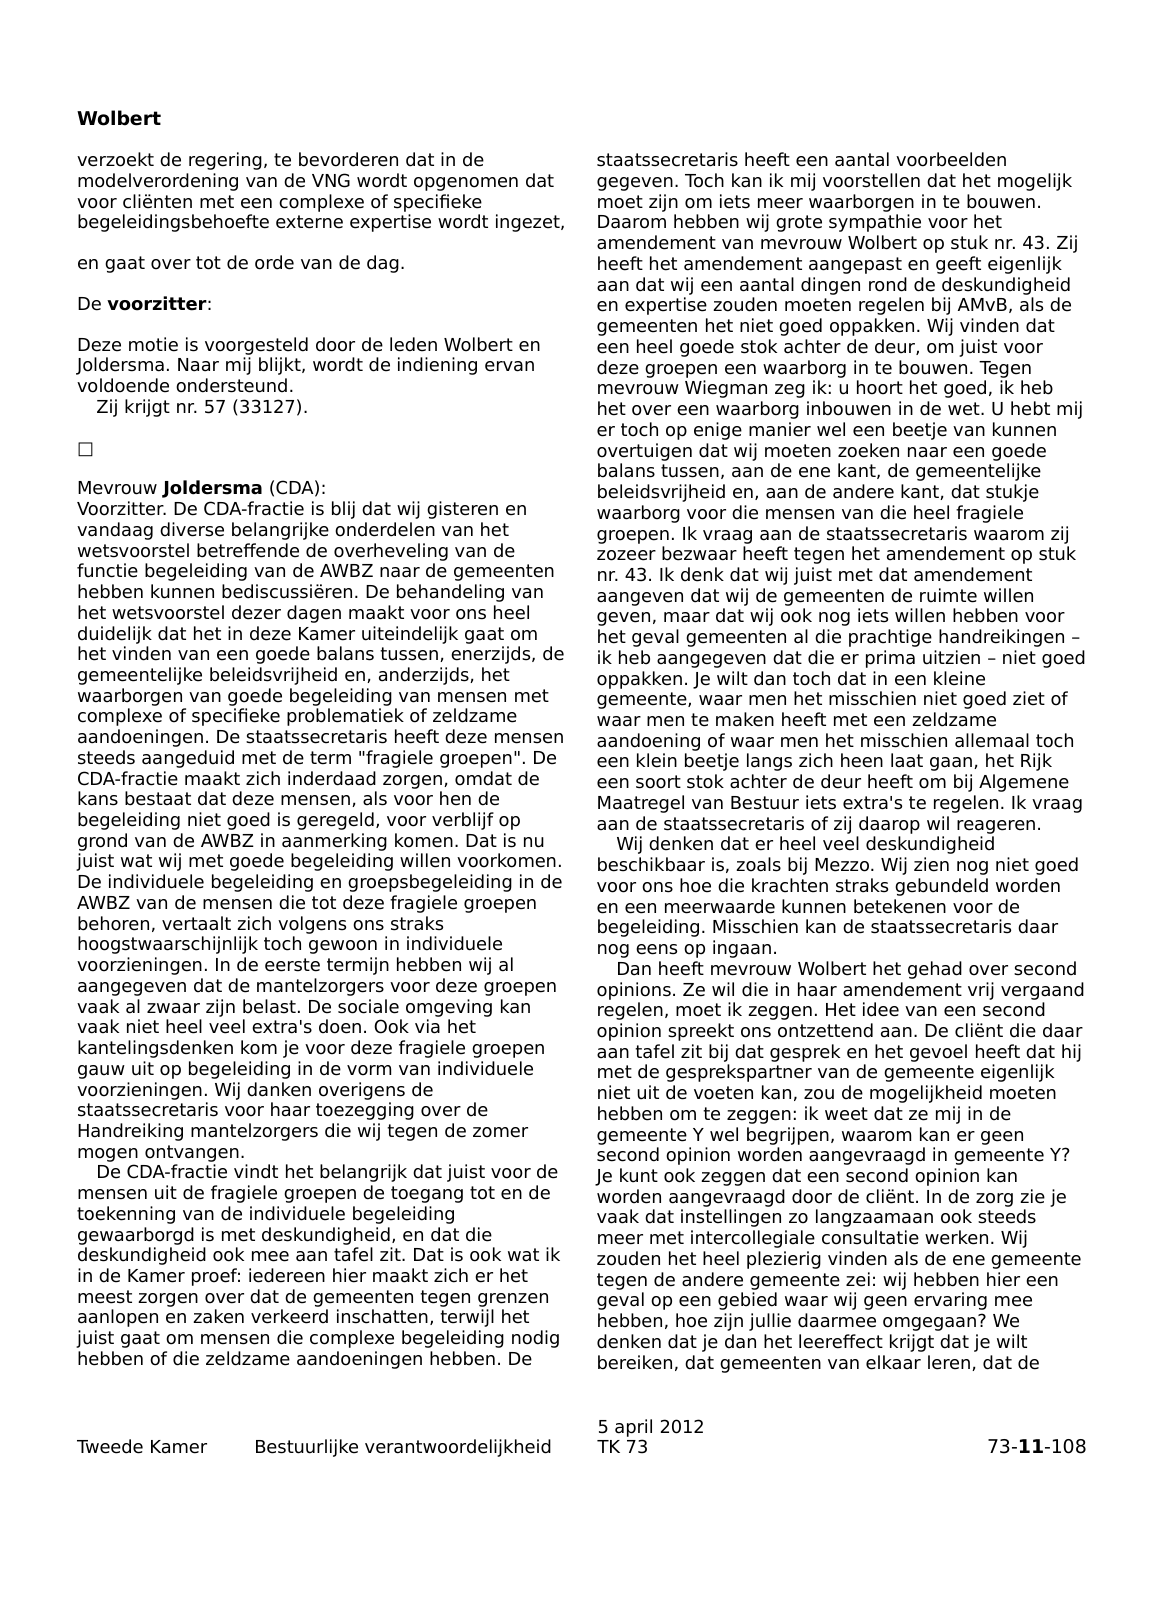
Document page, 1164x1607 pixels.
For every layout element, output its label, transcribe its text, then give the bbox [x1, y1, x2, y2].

text Wij denken dat er heel veel deskundigheid beschikbaar is, zoals bij Mezzo. Wij zien nog niet goed voor ons hoe die krachten straks gebundeld worden en een meerwaarde kunnen betekenen voor de begeleiding. Misschien kan de staatssecretaris daar nog eens op ingaan. [596, 834, 1087, 959]
text Voorzitter. De CDA-fractie is blij dat wij gisteren en vandaag diverse belangrijke onderdelen van het wetsvoorstel betreffende de overheveling van de functie begeleiding van de AWBZ naar de gemeenten hebben kunnen bediscussiëren. De behandeling van het wetsvoorstel dezer dagen maakt voor ons heel duidelijk dat het in deze Kamer uiteindelijk gaat om het vinden van een goede balans tussen, enerzijds, de gemeentelijke beleidsvrijheid en, anderzijds, het waarborgen van goede begeleiding van mensen met complexe of specifieke problematiek of zeldzame aandoeningen. De staatssecretaris heeft deze mensen steeds aangeduid met de term "fragiele groepen". De CDA-fractie maakt zich inderdaad zorgen, omdat de kans bestaat dat deze mensen, als voor hen de begeleiding niet goed is geregeld, voor verblijf op grond van de AWBZ in aanmerking komen. Dat is nu juist wat wij met goede begeleiding willen voorkomen. De individuele begeleiding en groepsbegeleiding in de AWBZ van de mensen die tot deze fragiele groepen behoren, vertaalt zich volgens ons straks hoogstwaarschijnlijk toch gewoon in individuele voorzieningen. In de eerste termijn hebben wij al aangegeven dat de mantelzorgers voor deze groepen vaak al zwaar zijn belast. De sociale omgeving kan vaak niet heel veel extra's doen. Ook via het kantelingsdenken kom je voor deze fragiele groepen gauw uit op begeleiding in de vorm van individuele voorzieningen. Wij danken overigens de staatssecretaris voor haar toezegging over de Handreiking mantelzorgers die wij tegen de zomer mogen ontvangen. [77, 499, 567, 1162]
text De voorzitter: [77, 294, 567, 314]
text verzoekt de regering, te bevorderen dat in de modelverordening van de VNG wordt opgenomen dat voor cliënten met een complexe of specifieke begeleidingsbehoefte externe expertise wordt ingezet, [77, 150, 567, 233]
text Zij krijgt nr. 57 (33127). [77, 397, 567, 417]
text Deze motie is voorgesteld door de leden Wolbert en Joldersma. Naar mij blijkt, wordt de indiening ervan voldoende ondersteund. [77, 334, 567, 397]
text Dan heeft mevrouw Wolbert het gehad over second opinions. Ze wil die in haar amendement vrij vergaand regelen, moet ik zeggen. Het idee van een second opinion spreekt ons ontzettend aan. De cliënt die daar aan tafel zit bij dat gesprek en het gevoel heeft dat hij met de gesprekspartner van de gemeente eigenlijk niet uit de voeten kan, zou de mogelijkheid moeten hebben om te zeggen: ik weet dat ze mij in de gemeente Y wel begrijpen, waarom kan er geen second opinion worden aangevraagd in gemeente Y? Je kunt ook zeggen dat een second opinion kan worden aangevraagd door de cliënt. In de zorg zie je vaak dat instellingen zo langzaamaan ook steeds meer met intercollegiale consultatie werken. Wij zouden het heel plezierig vinden als de ene gemeente tegen de andere gemeente zei: wij hebben hier een geval op een gebied waar wij geen ervaring mee hebben, hoe zijn jullie daarmee omgegaan? We denken dat je dan het leereffect krijgt dat je wilt bereiken, dat gemeenten van elkaar leren, dat de [596, 959, 1087, 1373]
text Mevrouw Joldersma (CDA): [77, 478, 567, 499]
text en gaat over tot de orde van de dag. [77, 253, 567, 274]
text □ [77, 437, 567, 458]
text staatssecretaris heeft een aantal voorbeelden gegeven. Toch kan ik mij voorstellen dat het mogelijk moet zijn om iets meer waarborgen in te bouwen. Daarom hebben wij grote sympathie voor het amendement van mevrouw Wolbert op stuk nr. 43. Zij heeft het amendement aangepast en geeft eigenlijk aan dat wij een aantal dingen rond de deskundigheid en expertise zouden moeten regelen bij AMvB, als de gemeenten het niet goed oppakken. Wij vinden dat een heel goede stok achter de deur, om juist voor deze groepen een waarborg in te bouwen. Tegen mevrouw Wiegman zeg ik: u hoort het goed, ik heb het over een waarborg inbouwen in de wet. U hebt mij er toch op enige manier wel een beetje van kunnen overtuigen dat wij moeten zoeken naar een goede balans tussen, aan de ene kant, de gemeentelijke beleidsvrijheid en, aan de andere kant, dat stukje waarborg voor die mensen van die heel fragiele groepen. Ik vraag aan de staatssecretaris waarom zij zozeer bezwaar heeft tegen het amendement op stuk nr. 43. Ik denk dat wij juist met dat amendement aangeven dat wij de gemeenten de ruimte willen geven, maar dat wij ook nog iets willen hebben voor het geval gemeenten al die prachtige handreikingen – ik heb aangegeven dat die er prima uitzien – niet goed oppakken. Je wilt dan toch dat in een kleine gemeente, waar men het misschien niet goed ziet of waar men te maken heeft met een zeldzame aandoening of waar men het misschien allemaal toch een klein beetje langs zich heen laat gaan, het Rijk een soort stok achter de deur heeft om bij Algemene Maatregel van Bestuur iets extra's te regelen. Ik vraag aan de staatssecretaris of zij daarop wil reageren. [596, 150, 1087, 834]
text De CDA-fractie vindt het belangrijk dat juist voor de mensen uit de fragiele groepen de toegang tot en de toekenning van de individuele begeleiding gewaarborgd is met deskundigheid, en dat die deskundigheid ook mee aan tafel zit. Dat is ook wat ik in de Kamer proef: iedereen hier maakt zich er het meest zorgen over dat de gemeenten tegen grenzen aanlopen en zaken verkeerd inschatten, terwijl het juist gaat om mensen die complexe begeleiding nodig hebben of die zeldzame aandoeningen hebben. De [77, 1162, 567, 1369]
